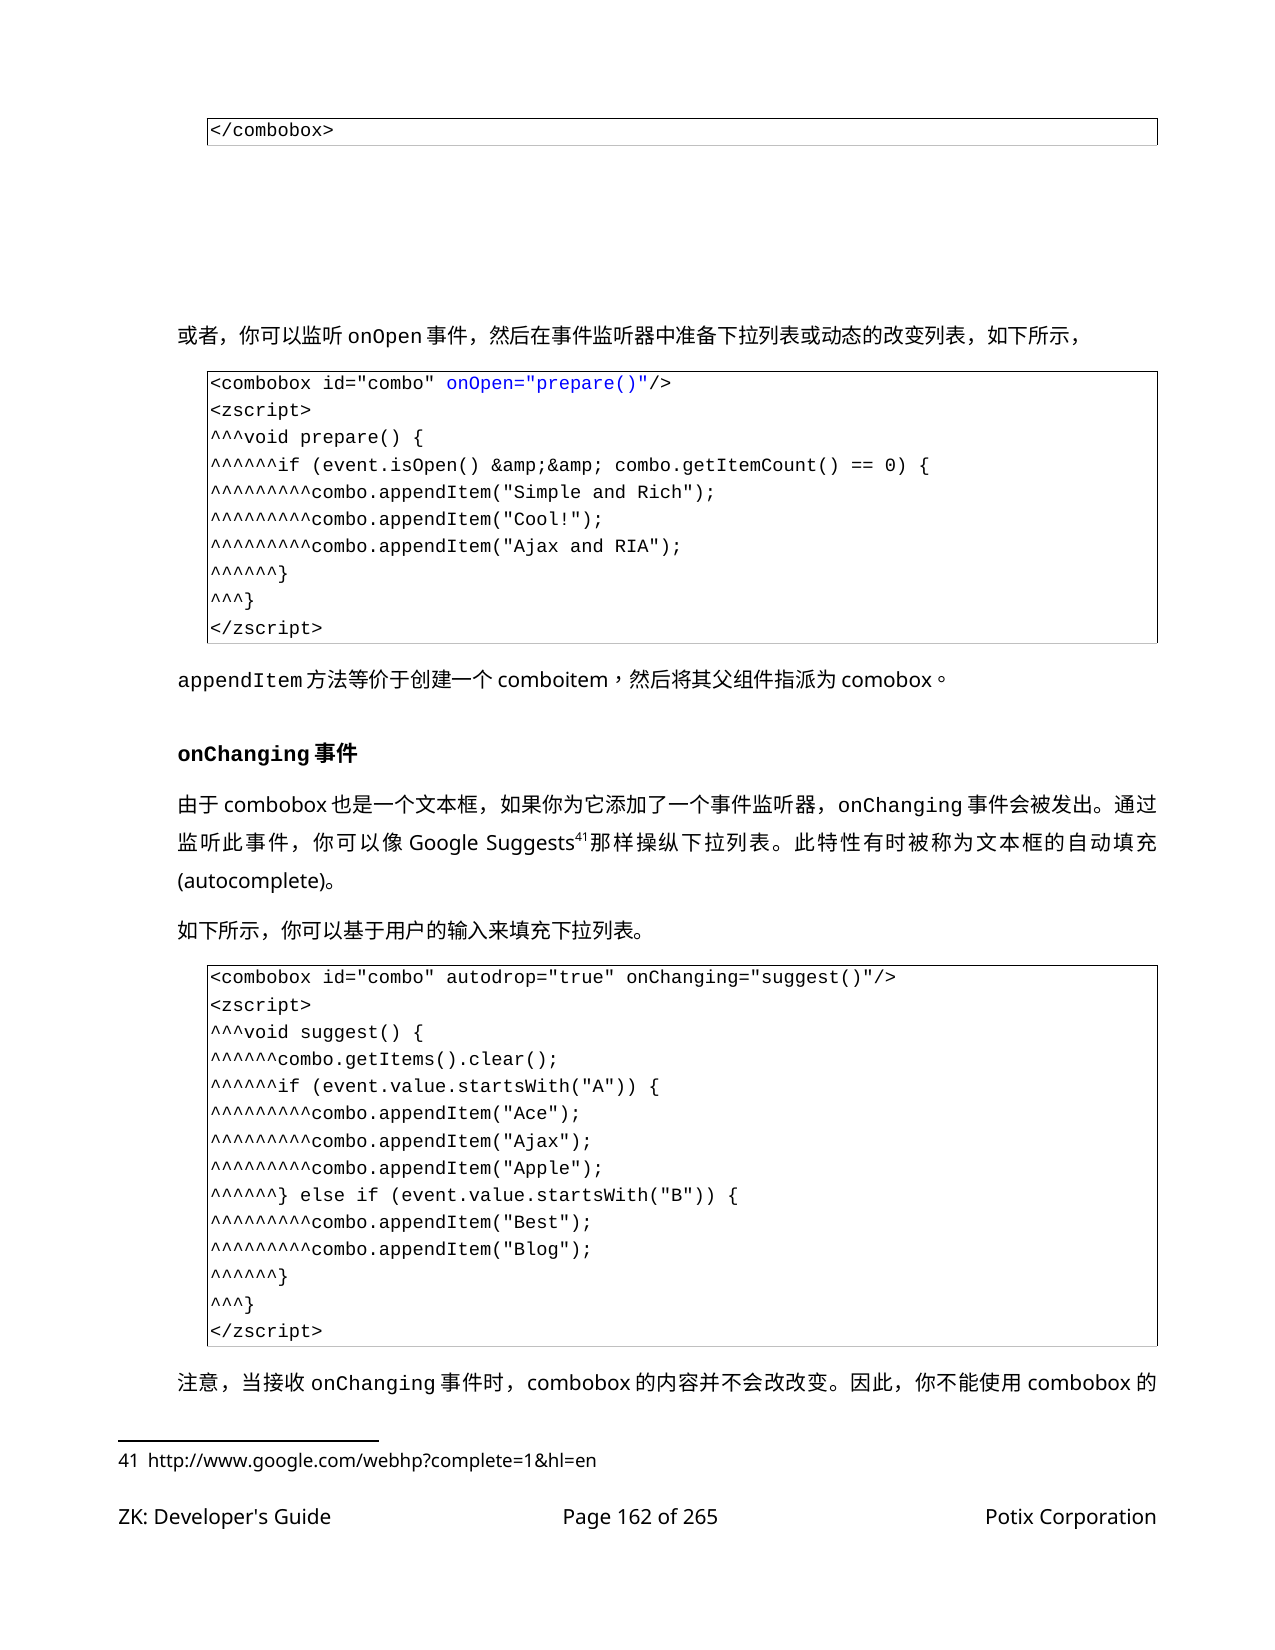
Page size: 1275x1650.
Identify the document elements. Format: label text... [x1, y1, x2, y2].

text ^^^^^^^^^combo.appendItem("Apple"); [208, 1156, 1157, 1180]
text ^^^} [208, 588, 1157, 613]
text ^^^void prepare() { [208, 425, 1157, 449]
text http://www.google.com/webhp?complete=1&hl=en [118, 1447, 1157, 1473]
text ^^^^^^^^^combo.appendItem("Ajax"); [208, 1128, 1157, 1153]
text ^^^^^^} [208, 1264, 1157, 1289]
text </combobox> [208, 119, 1157, 145]
text </zscript> [208, 1319, 1157, 1346]
text </zscript> [208, 616, 1157, 643]
subtitle onChanging事件 [177, 736, 1157, 768]
text ^^^^^^if (event.isOpen() &amp;&amp; combo.getItemCount() == 0) { [208, 452, 1157, 477]
text 由于combobox也是一个文本框，如果你为它添加了一个事件监听器，onChanging事件会被发出。通过监听此事件，你可以像Google Suggests那样操纵下拉列表。此特性有时被称为文本框的自动填充(autocomplete)。 [177, 789, 1157, 894]
text ^^^^^^if (event.value.startsWith("A")) { [208, 1074, 1157, 1098]
text ^^^^^^^^^combo.appendItem("Simple and Rich"); [208, 479, 1157, 504]
text ^^^void suggest() { [208, 1020, 1157, 1044]
text ^^^^^^^^^combo.appendItem("Cool!"); [208, 507, 1157, 531]
text ^^^^^^^^^combo.appendItem("Ajax and RIA"); [208, 534, 1157, 558]
text <zscript> [208, 398, 1157, 422]
text <zscript> [208, 992, 1157, 1017]
text <combobox id="combo" autodrop="true" onChanging="suggest()"/> [208, 966, 1157, 989]
text ^^^^^^^^^combo.appendItem("Blog"); [208, 1237, 1157, 1261]
text ^^^^^^combo.getItems().clear(); [208, 1047, 1157, 1071]
text 或者，你可以监听onOpen事件，然后在事件监听器中准备下拉列表或动态的改变列表，如下所示， [177, 320, 1157, 350]
text ^^^^^^} else if (event.value.startsWith("B")) { [208, 1183, 1157, 1207]
text appendItem方法等价于创建一个comboitem，然后将其父组件指派为comobox。 [177, 663, 1157, 694]
text 注意，当接收onChanging事件时，combobox的内容并不会改改变。因此，你不能使用combobox的 [177, 1367, 1157, 1397]
text ^^^} [208, 1292, 1157, 1316]
text 如下所示，你可以基于用户的输入来填充下拉列表。 [177, 915, 1157, 945]
text ^^^^^^^^^combo.appendItem("Ace"); [208, 1101, 1157, 1126]
text <combobox id="combo" onOpen="prepare()"/> [208, 372, 1157, 395]
text ^^^^^^} [208, 561, 1157, 585]
text ^^^^^^^^^combo.appendItem("Best"); [208, 1210, 1157, 1234]
